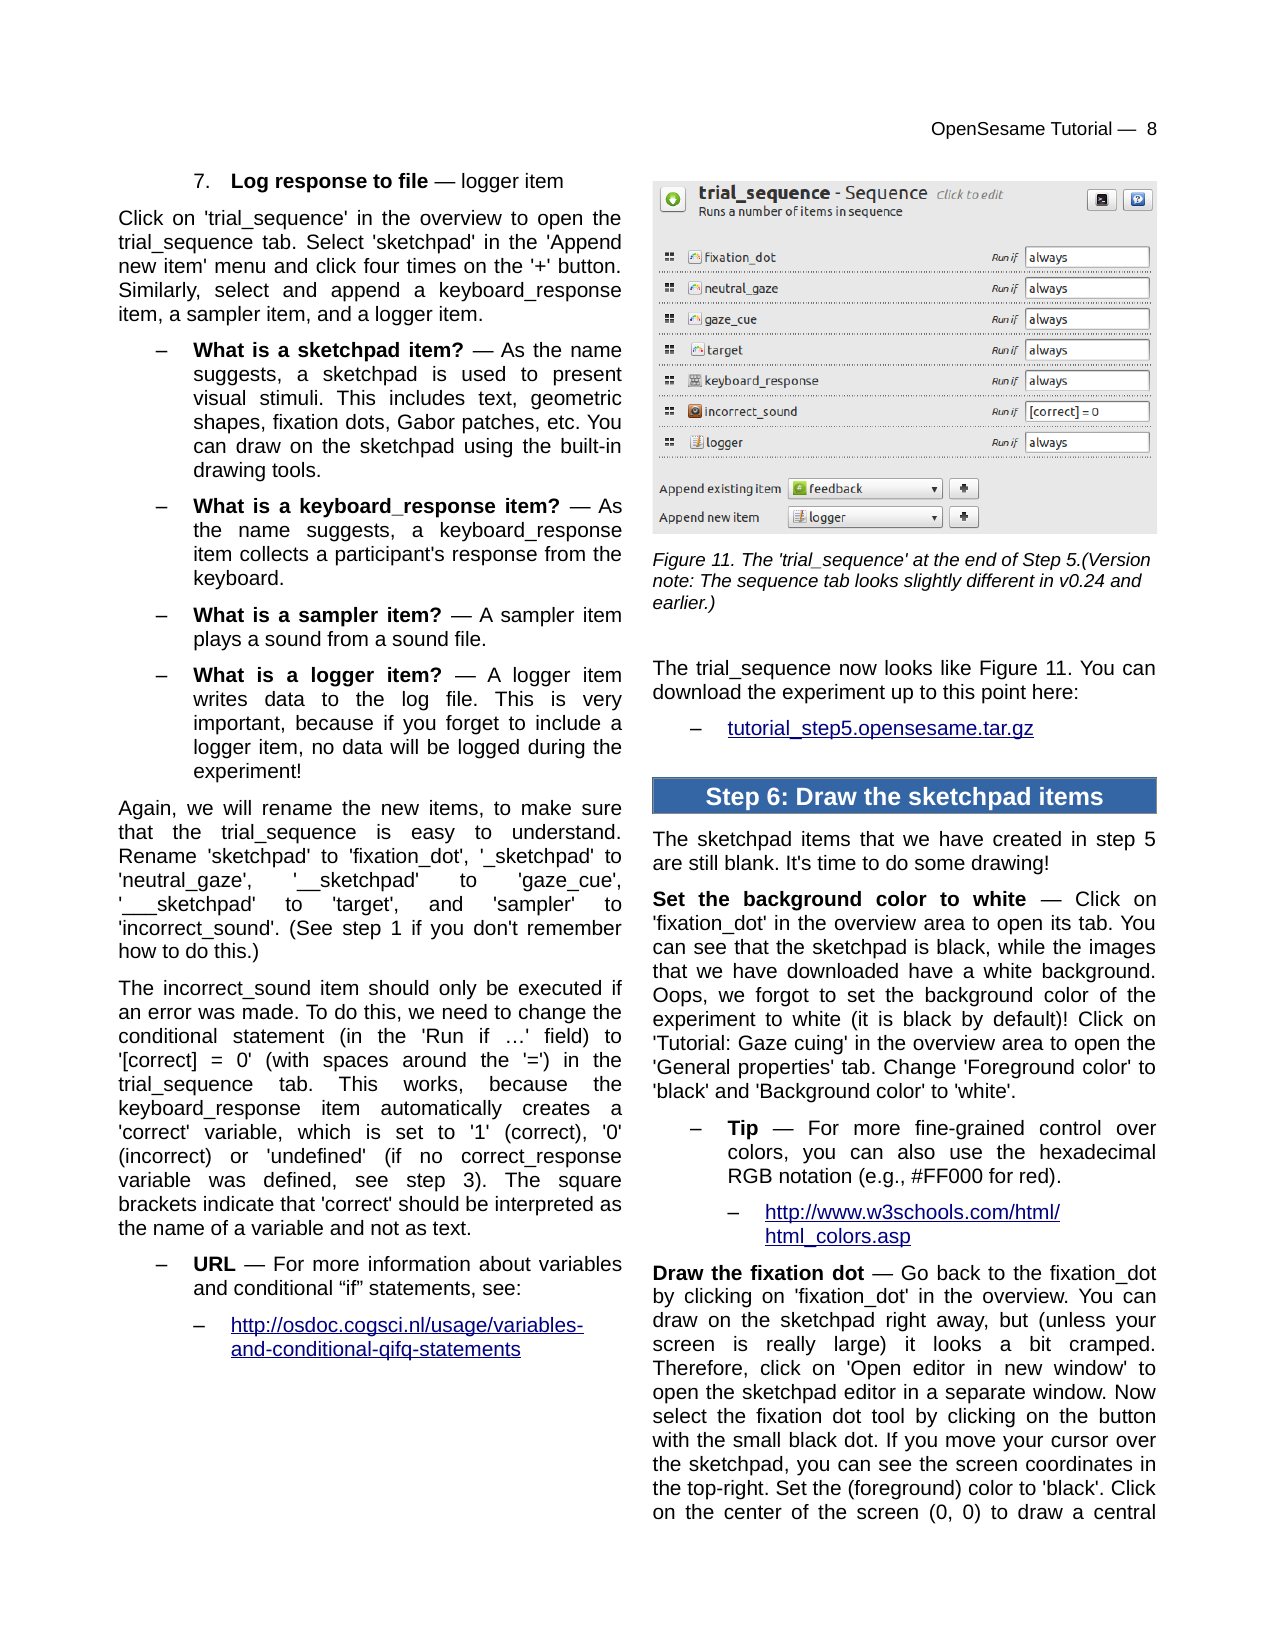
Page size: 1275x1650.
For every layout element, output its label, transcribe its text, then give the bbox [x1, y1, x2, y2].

text Again, we will rename the new items, to make sure that the trial_sequence is easy to understand. Rename 'sketchpad' to 'fixation_dot', '_sketchpad' to 'neutral_gaze', '__sketchpad' to 'gaze_cue', '___sketchpad' to 'target', and 'sampler' to 'incorrect_sound'. (See step 1 if you don't remember how to do this.) [118, 796, 622, 963]
text The incorrect_sound item should only be executed if an error was made. To do this, we need to change the conditional statement (in the 'Run if …' field) to '[correct] = 0' (with spaces around the '=') in the trial_sequence tab. This works, because the keyboard_response item automatically creates a 'correct' variable, which is set to '1' (correct), '0' (incorrect) or 'undefined' (if no correct_response variable was defined, see step 3). The square brackets indicate that 'correct' should be interpreted as the name of a variable and not as text. [118, 976, 622, 1239]
text Click on 'trial_sequence' in the overview to open the trial_sequence tab. Select 'sketchpad' in the 'Append new item' menu and click four times on the '+' button. Similarly, select and append a keyboard_response item, a sampler item, and a logger item. [118, 206, 622, 325]
text Figure 11. The 'trial_sequence' at the end of Step 5.(Version note: The sequence tab looks slightly different in v0.24 and earlier.) [652, 534, 1157, 613]
text The trial_sequence now looks like Figure 11. You can download the experiment up to this point here: [652, 656, 1157, 703]
list What is a logger item? — A logger item writes data to the log file. This is very important, because if you forget to include a logger item, no data will be logged during the experiment! [156, 663, 622, 783]
list http://www.w3schools.com/html/html_colors.asp [727, 1200, 1157, 1248]
list What is a sketchpad item? — As the name suggests, a sketchpad is used to present visual stimuli. This includes text, geometric shapes, fixation dots, Gabor patches, etc. You can draw on the sketchpad using the built-in drawing tools. [156, 338, 622, 482]
list URL — For more information about variables and conditional “if” statements, see: [156, 1252, 622, 1300]
list What is a sampler item? — A sampler item plays a sound from a sound file. [156, 603, 622, 651]
subtitle Step 6: Draw the sketchpad items [654, 779, 1156, 813]
text The sketchpad items that we have created in step 5 are still blank. It's time to do some drawing! [652, 827, 1157, 875]
list Log response to file — logger item [193, 169, 622, 193]
list Tip — For more fine-grained control over colors, you can also use the hexadecimal RGB notation (e.g., #FF000 for red). [690, 1115, 1157, 1187]
list What is a keyboard_response item? — As the name suggests, a keyboard_response item collects a participant's response from the keyboard. [156, 494, 622, 590]
text Set the background color to white — Click on 'fixation_dot' in the overview area to open its tab. You can see that the sketchpad is black, while the images that we have downloaded have a white background. Oops, we forgot to set the background color of the experiment to white (it is black by default)! Click on 'Tutorial: Gaze cuing' in the overview area to open the 'General properties' tab. Change 'Foreground color' to 'black' and 'Background color' to 'white'. [652, 887, 1157, 1103]
picture [652, 181, 1158, 534]
text Draw the fixation dot — Go back to the fixation_dot by clicking on 'fixation_dot' in the overview. You can draw on the sketchpad right away, but (unless your screen is really large) it looks a bit cramped. Therefore, click on 'Open editor in new window' to open the sketchpad editor in a separate window. Now select the fixation dot tool by clicking on the button with the small black dot. If you move your cursor over the sketchpad, you can see the screen coordinates in the top-right. Set the (foreground) color to 'black'. Click on the center of the screen (0, 0) to draw a central [652, 1260, 1157, 1524]
list tutorial_step5.opensesame.tar.gz [690, 716, 1157, 740]
list http://osdoc.cogsci.nl/usage/variables-and-conditional-qifq-statements [193, 1312, 622, 1360]
